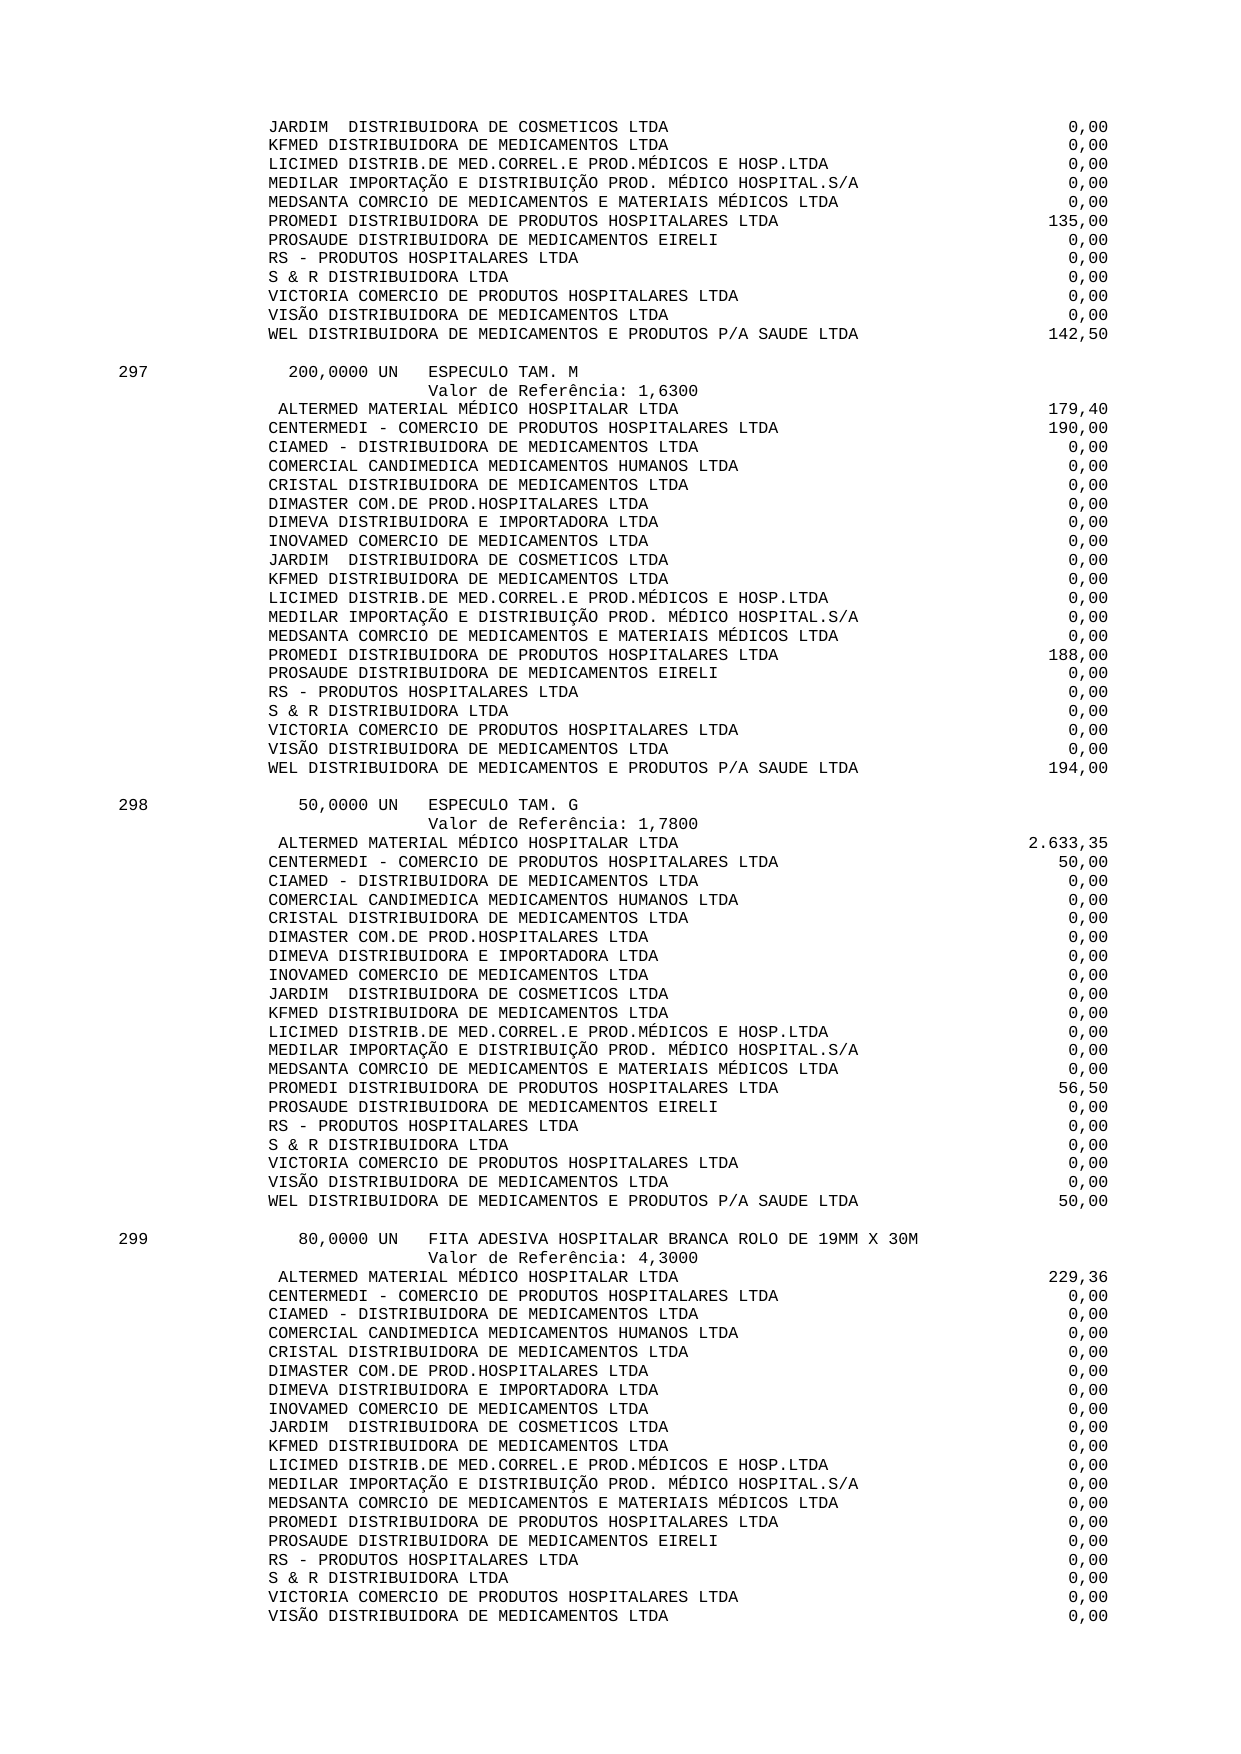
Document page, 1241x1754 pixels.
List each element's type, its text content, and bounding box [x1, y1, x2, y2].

text JARDIM DISTRIBUIDORA DE COSMETICOS LTDA 0,00 KFMED DISTRIBUIDORA DE MEDICAMENTOS LTDA 0,00 LICIMED DISTRIB.DE MED.CORREL.E PROD.MÉDICOS E HOSP.LTDA 0,00 MEDILAR IMPORTAÇÃO E DISTRIBUIÇÃO PROD. MÉDICO HOSPITAL.S/A 0,00 MEDSANTA COMRCIO DE MEDICAMENTOS E MATERIAIS MÉDICOS LTDA 0,00 PROMEDI DISTRIBUIDORA DE PRODUTOS HOSPITALARES LTDA 135,00 PROSAUDE DISTRIBUIDORA DE MEDICAMENTOS EIRELI 0,00 RS - PRODUTOS HOSPITALARES LTDA 0,00 S & R DISTRIBUIDORA LTDA 0,00 VICTORIA COMERCIO DE PRODUTOS HOSPITALARES LTDA 0,00 VISÃO DISTRIBUIDORA DE MEDICAMENTOS LTDA 0,00 WEL DISTRIBUIDORA DE MEDICAMENTOS E PRODUTOS P/A SAUDE LTDA 142,50 297 200,0000 UN ESPECULO TAM. M Valor de Referência: 1,6300 ALTERMED MATERIAL MÉDICO HOSPITALAR LTDA 179,40 CENTERMEDI - COMERCIO DE PRODUTOS HOSPITALARES LTDA 190,00 CIAMED - DISTRIBUIDORA DE MEDICAMENTOS LTDA 0,00 COMERCIAL CANDIMEDICA MEDICAMENTOS HUMANOS LTDA 0,00 CRISTAL DISTRIBUIDORA DE MEDICAMENTOS LTDA 0,00 DIMASTER COM.DE PROD.HOSPITALARES LTDA 0,00 DIMEVA DISTRIBUIDORA E IMPORTADORA LTDA 0,00 INOVAMED COMERCIO DE MEDICAMENTOS LTDA 0,00 JARDIM DISTRIBUIDORA DE COSMETICOS LTDA 0,00 KFMED DISTRIBUIDORA DE MEDICAMENTOS LTDA 0,00 LICIMED DISTRIB.DE MED.CORREL.E PROD.MÉDICOS E HOSP.LTDA 0,00 MEDILAR IMPORTAÇÃO E DISTRIBUIÇÃO PROD. MÉDICO HOSPITAL.S/A 0,00 MEDSANTA COMRCIO DE MEDICAMENTOS E MATERIAIS MÉDICOS LTDA 0,00 PROMEDI DISTRIBUIDORA DE PRODUTOS HOSPITALARES LTDA 188,00 PROSAUDE DISTRIBUIDORA DE MEDICAMENTOS EIRELI 0,00 RS - PRODUTOS HOSPITALARES LTDA 0,00 S & R DISTRIBUIDORA LTDA 0,00 VICTORIA COMERCIO DE PRODUTOS HOSPITALARES LTDA 0,00 VISÃO DISTRIBUIDORA DE MEDICAMENTOS LTDA 0,00 WEL DISTRIBUIDORA DE MEDICAMENTOS E PRODUTOS P/A SAUDE LTDA 194,00 298 50,0000 UN ESPECULO TAM. G Valor de Referência: 1,7800 ALTERMED MATERIAL MÉDICO HOSPITALAR LTDA 2.633,35 CENTERMEDI - COMERCIO DE PRODUTOS HOSPITALARES LTDA 50,00 CIAMED - DISTRIBUIDORA DE MEDICAMENTOS LTDA 0,00 COMERCIAL CANDIMEDICA MEDICAMENTOS HUMANOS LTDA 0,00 CRISTAL DISTRIBUIDORA DE MEDICAMENTOS LTDA 0,00 DIMASTER COM.DE PROD.HOSPITALARES LTDA 0,00 DIMEVA DISTRIBUIDORA E IMPORTADORA LTDA 0,00 INOVAMED COMERCIO DE MEDICAMENTOS LTDA 0,00 JARDIM DISTRIBUIDORA DE COSMETICOS LTDA 0,00 KFMED DISTRIBUIDORA DE MEDICAMENTOS LTDA 0,00 LICIMED DISTRIB.DE MED.CORREL.E PROD.MÉDICOS E HOSP.LTDA 0,00 MEDILAR IMPORTAÇÃO E DISTRIBUIÇÃO PROD. MÉDICO HOSPITAL.S/A 0,00 MEDSANTA COMRCIO DE MEDICAMENTOS E MATERIAIS MÉDICOS LTDA 0,00 PROMEDI DISTRIBUIDORA DE PRODUTOS HOSPITALARES LTDA 56,50 PROSAUDE DISTRIBUIDORA DE MEDICAMENTOS EIRELI 0,00 RS - PRODUTOS HOSPITALARES LTDA 0,00 S & R DISTRIBUIDORA LTDA 0,00 VICTORIA COMERCIO DE PRODUTOS HOSPITALARES LTDA 0,00 VISÃO DISTRIBUIDORA DE MEDICAMENTOS LTDA 0,00 WEL DISTRIBUIDORA DE MEDICAMENTOS E PRODUTOS P/A SAUDE LTDA 50,00 299 80,0000 UN FITA ADESIVA HOSPITALAR BRANCA ROLO DE 19MM X 30M Valor de Referência: 4,3000 ALTERMED MATERIAL MÉDICO HOSPITALAR LTDA 229,36 CENTERMEDI - COMERCIO DE PRODUTOS HOSPITALARES LTDA 0,00 CIAMED - DISTRIBUIDORA DE MEDICAMENTOS LTDA 0,00 COMERCIAL CANDIMEDICA MEDICAMENTOS HUMANOS LTDA 0,00 CRISTAL DISTRIBUIDORA DE MEDICAMENTOS LTDA 0,00 DIMASTER COM.DE PROD.HOSPITALARES LTDA 0,00 DIMEVA DISTRIBUIDORA E IMPORTADORA LTDA 0,00 INOVAMED COMERCIO DE MEDICAMENTOS LTDA 0,00 JARDIM DISTRIBUIDORA DE COSMETICOS LTDA 0,00 KFMED DISTRIBUIDORA DE MEDICAMENTOS LTDA 0,00 LICIMED DISTRIB.DE MED.CORREL.E PROD.MÉDICOS E HOSP.LTDA 0,00 MEDILAR IMPORTAÇÃO E DISTRIBUIÇÃO PROD. MÉDICO HOSPITAL.S/A 0,00 MEDSANTA COMRCIO DE MEDICAMENTOS E MATERIAIS MÉDICOS LTDA 0,00 PROMEDI DISTRIBUIDORA DE PRODUTOS HOSPITALARES LTDA 0,00 PROSAUDE DISTRIBUIDORA DE MEDICAMENTOS EIRELI 0,00 RS - PRODUTOS HOSPITALARES LTDA 0,00 S & R DISTRIBUIDORA LTDA 0,00 VICTORIA COMERCIO DE PRODUTOS HOSPITALARES LTDA 0,00 VISÃO DISTRIBUIDORA DE MEDICAMENTOS LTDA 0,00 [118, 118, 1122, 1626]
